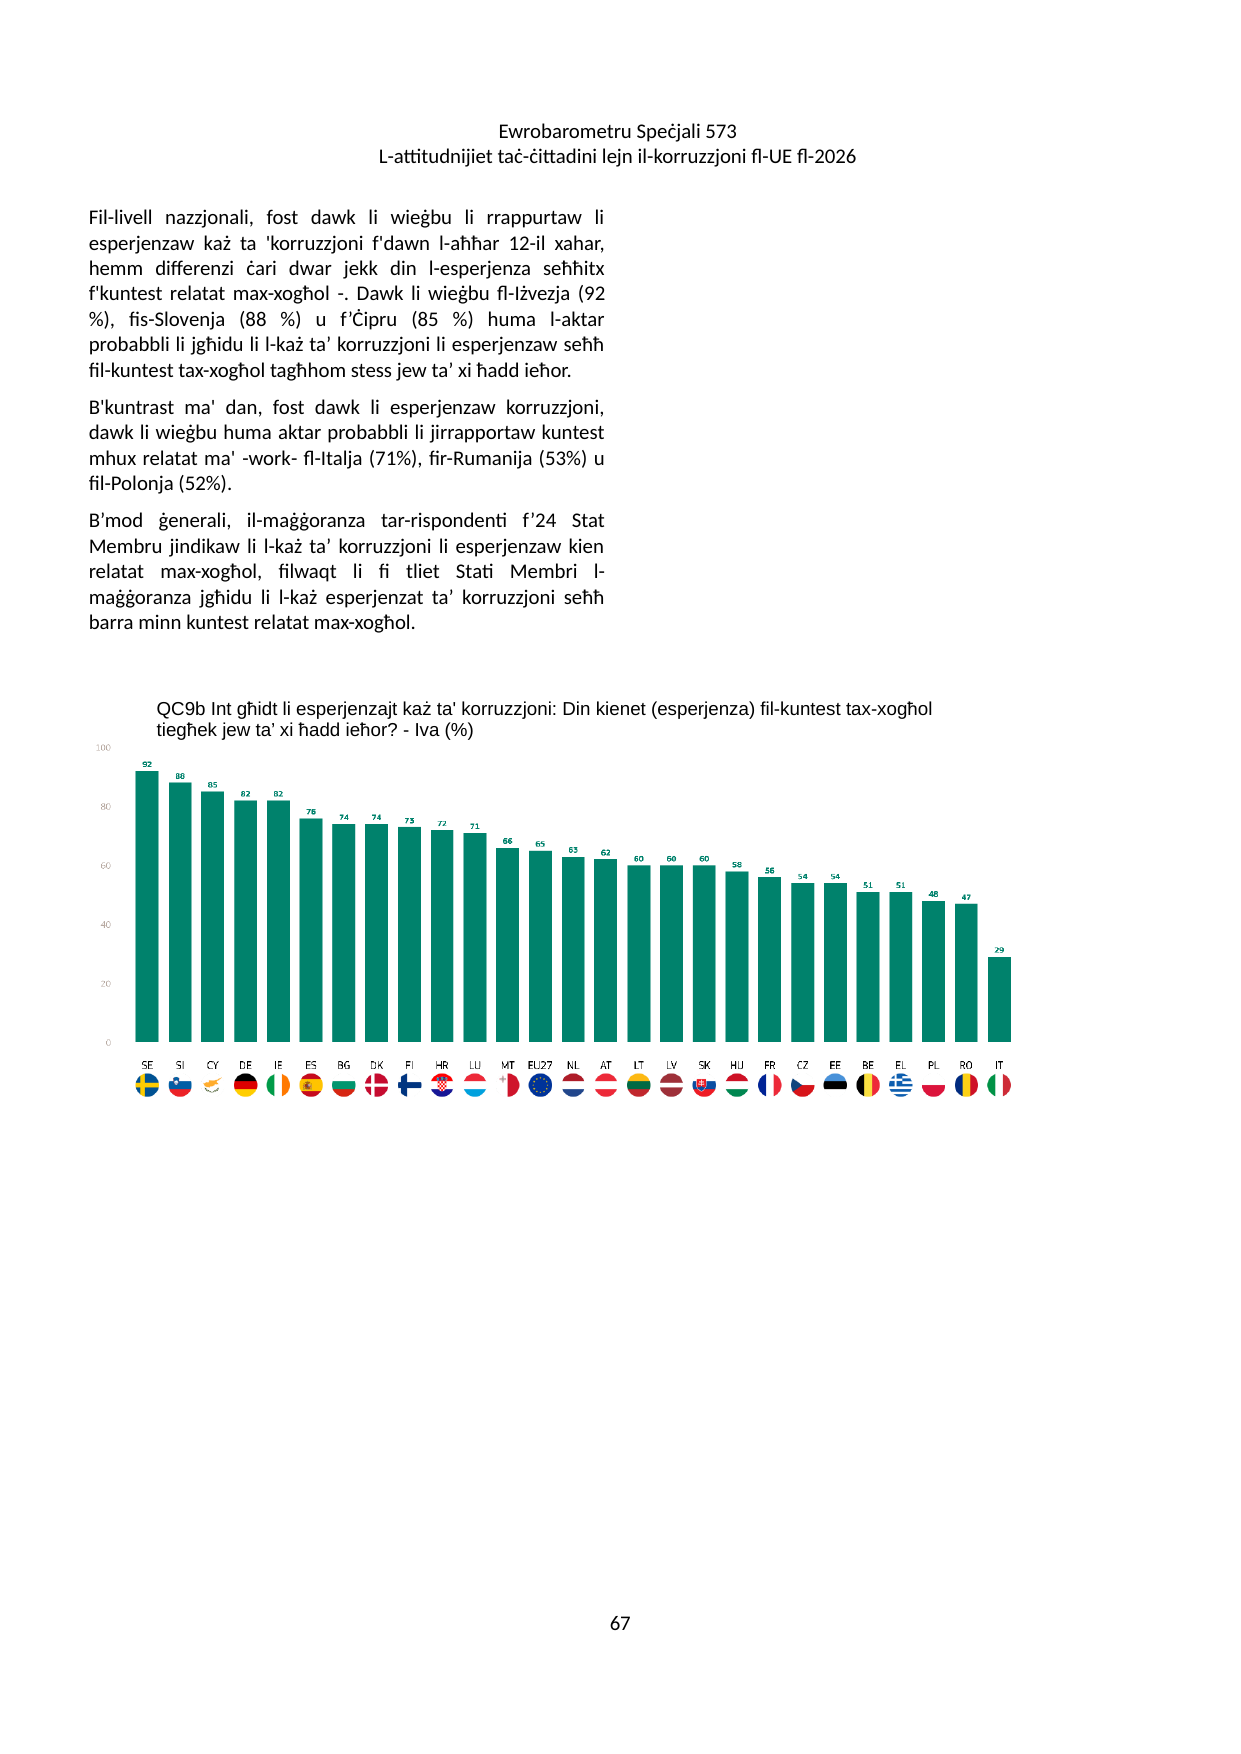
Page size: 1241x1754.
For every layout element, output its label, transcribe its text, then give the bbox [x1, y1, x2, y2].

text B’mod ġenerali, il-maġġoranza tar-rispondenti f’24 Stat Membru jindikaw li l-każ ta’ korruzzjoni li esperjenzaw kien relatat max-xogħol, filwaqt li fi tliet Stati Membri l-maġġoranza jgħidu li l-każ esperjenzat ta’ korruzzjoni seħħ barra minn kuntest relatat max-xogħol. [88, 508, 605, 635]
picture [88, 717, 1022, 1100]
text Fil-livell nazzjonali, fost dawk li wieġbu li rrappurtaw li esperjenzaw każ ta 'korruzzjoni f'dawn l-aħħar 12-il xahar, hemm differenzi ċari dwar jekk din l-esperjenza seħħitx f'kuntest relatat max-xogħol ‑. Dawk li wieġbu fl-Iżvezja (92 %), fis-Slovenja (88 %) u f’Ċipru (85 %) huma l-aktar probabbli li jgħidu li l-każ ta’ korruzzjoni li esperjenzaw seħħ fil-kuntest tax-xogħol tagħhom stess jew ta’ xi ħadd ieħor. [88, 204, 605, 382]
text B'kuntrast ma' dan, fost dawk li esperjenzaw korruzzjoni, dawk li wieġbu huma aktar probabbli li jirrapportaw kuntest mhux relatat ma' ‑work‑ fl-Italja (71%), fir-Rumanija (53%) u fil-Polonja (52%). [88, 394, 605, 496]
